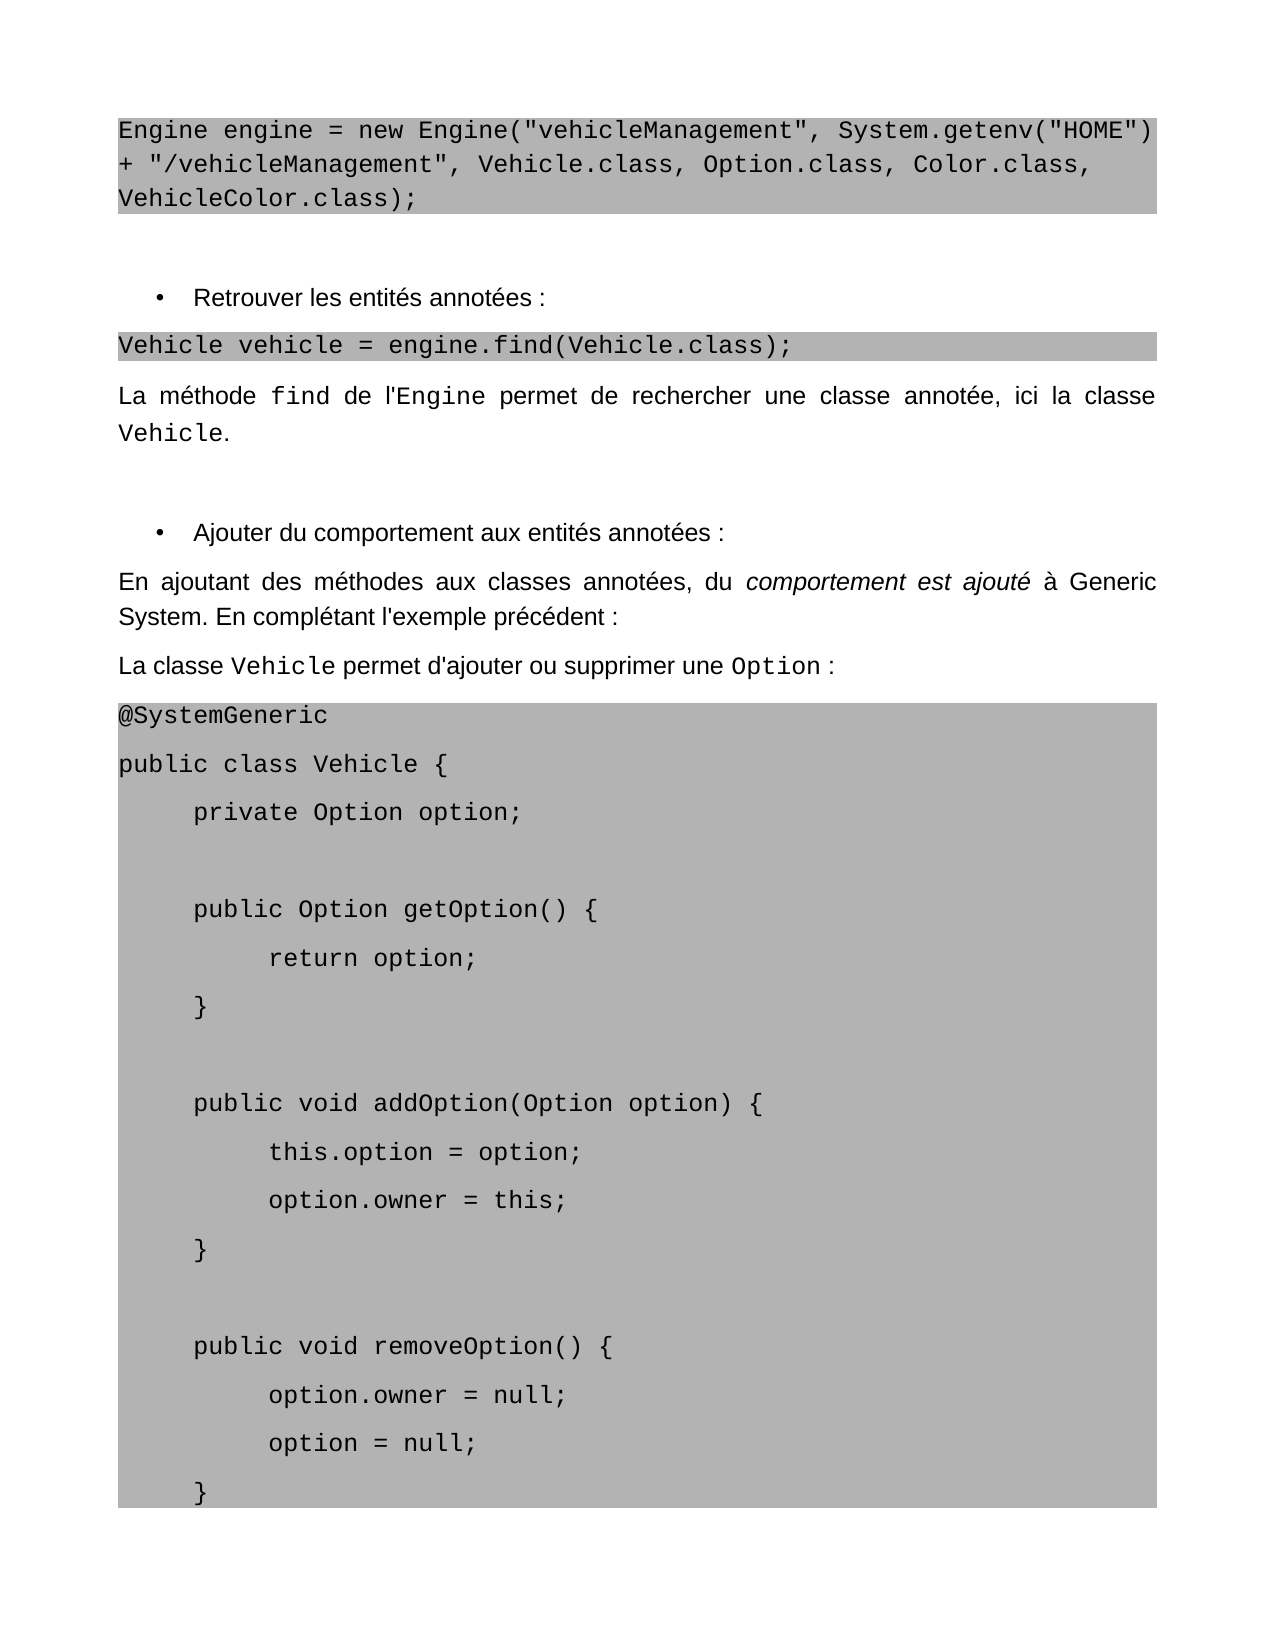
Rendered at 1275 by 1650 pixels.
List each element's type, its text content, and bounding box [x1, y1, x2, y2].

text this.option = option; [118, 1139, 1157, 1168]
text public class Vehicle { [118, 751, 1157, 779]
text } [118, 1479, 1157, 1508]
list Ajouter du comportement aux entités annotées : [156, 518, 1157, 547]
text @SystemGeneric [118, 703, 1157, 731]
text option.owner = null; [118, 1382, 1157, 1411]
text Vehicle vehicle = engine.find(Vehicle.class); [118, 332, 1157, 361]
text } [118, 1237, 1157, 1265]
text La méthode find de l'Engine permet de rechercher une classe annotée, ici la classe Vehicle. [118, 381, 1157, 448]
text En ajoutant des méthodes aux classes annotées, du comportement est ajouté à Generic System. En complétant l'exemple précédent : [118, 567, 1157, 631]
text option.owner = this; [118, 1188, 1157, 1216]
text } [118, 994, 1157, 1022]
list Retrouver les entités annotées : [156, 283, 1157, 312]
text Engine engine = new Engine("vehicleManagement", System.getenv("HOME") + "/vehicleManagement", Vehicle.class, Option.class, Color.class, VehicleColor.class); [118, 118, 1157, 214]
text return option; [118, 945, 1157, 974]
text public Option getOption() { [118, 897, 1157, 925]
text private Option option; [118, 800, 1157, 828]
text public void removeOption() { [118, 1334, 1157, 1362]
text public void addOption(Option option) { [118, 1091, 1157, 1119]
text option = null; [118, 1431, 1157, 1459]
text La classe Vehicle permet d'ajouter ou supprimer une Option : [118, 651, 1157, 682]
